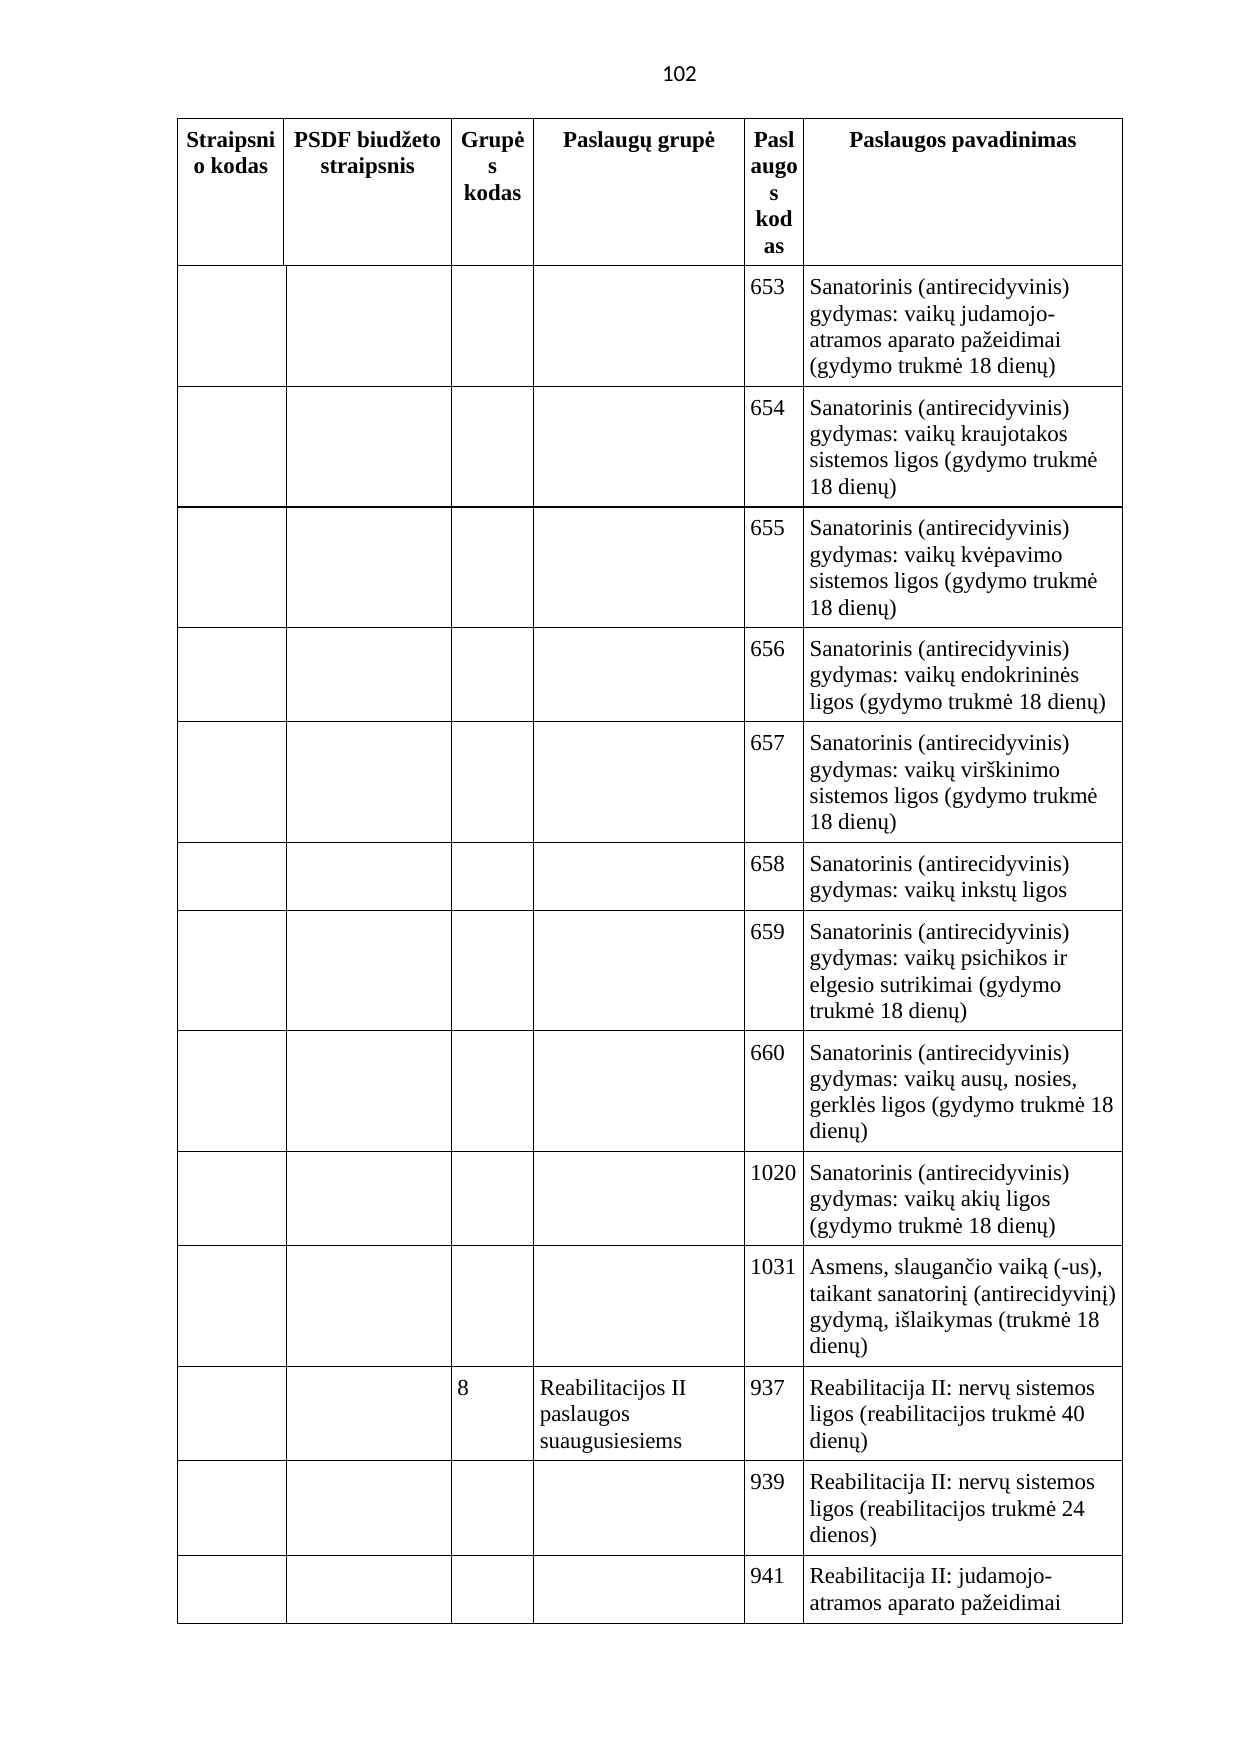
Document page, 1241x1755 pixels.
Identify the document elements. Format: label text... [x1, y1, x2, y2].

table_cell Asmens, slaugančio vaiką (-us), taikant sanatorinį (antirecidyvinį) gydymą, išlaikymas (trukmė 18 dienų) [804, 1246, 1122, 1366]
table_cell 941 [745, 1556, 803, 1622]
table_cell Reabilitacijos II paslaugos suaugusiesiems [534, 1367, 744, 1460]
table_cell [452, 1152, 533, 1245]
table_cell [452, 911, 533, 1030]
table_cell [287, 1367, 451, 1460]
table_cell [534, 911, 744, 1030]
table_cell 939 [745, 1461, 803, 1554]
table_cell 659 [745, 911, 803, 1030]
table_cell [178, 266, 286, 386]
table_cell Sanatorinis (antirecidyvinis) gydymas: vaikų ausų, nosies, gerklės ligos (gydymo trukmė 18 dienų) [804, 1031, 1122, 1151]
table_cell [534, 266, 744, 386]
table_cell [452, 266, 533, 386]
table_cell [178, 843, 286, 910]
table_cell [178, 722, 286, 842]
table_cell [534, 1246, 744, 1366]
table_cell Sanatorinis (antirecidyvinis) gydymas: vaikų akių ligos (gydymo trukmė 18 dienų) [804, 1152, 1122, 1245]
table_cell 653 [745, 266, 803, 386]
table_cell [178, 1556, 286, 1622]
table_cell 658 [745, 843, 803, 910]
table_cell [452, 1246, 533, 1366]
table_cell [287, 387, 451, 506]
table_cell [178, 628, 286, 721]
table_cell [287, 843, 451, 910]
table_header Paslaugos kodas [745, 119, 803, 265]
table_cell [534, 628, 744, 721]
table_cell [452, 1556, 533, 1622]
table_cell [178, 1152, 286, 1245]
table_cell [178, 1031, 286, 1151]
table_cell [534, 1556, 744, 1622]
table_cell [287, 1556, 451, 1622]
table_header Paslaugos pavadinimas [804, 119, 1122, 265]
table_header Paslaugų grupė [534, 119, 744, 265]
table_cell Reabilitacija II: nervų sistemos ligos (reabilitacijos trukmė 24 dienos) [804, 1461, 1122, 1554]
table_cell [534, 843, 744, 910]
table_cell [287, 266, 451, 386]
table_cell [287, 508, 451, 627]
table_cell [534, 508, 744, 627]
table_cell [534, 1152, 744, 1245]
table_cell 657 [745, 722, 803, 842]
table_cell [452, 722, 533, 842]
table_cell [178, 1367, 286, 1460]
table_cell [452, 1031, 533, 1151]
table_cell [178, 508, 286, 627]
table_cell Sanatorinis (antirecidyvinis) gydymas: vaikų kvėpavimo sistemos ligos (gydymo trukmė 18 dienų) [804, 508, 1122, 627]
table_cell [534, 722, 744, 842]
table_header Straipsnio kodas [178, 119, 283, 265]
table_cell Reabilitacija II: nervų sistemos ligos (reabilitacijos trukmė 40 dienų) [804, 1367, 1122, 1460]
table_cell Sanatorinis (antirecidyvinis) gydymas: vaikų endokrininės ligos (gydymo trukmė 18 dienų) [804, 628, 1122, 721]
table_cell [287, 911, 451, 1030]
table_cell [534, 1461, 744, 1554]
table_cell [452, 843, 533, 910]
table_cell [452, 628, 533, 721]
table_cell Sanatorinis (antirecidyvinis) gydymas: vaikų inkstų ligos [804, 843, 1122, 910]
table_cell 655 [745, 508, 803, 627]
table_cell [452, 387, 533, 506]
table_cell [287, 1246, 451, 1366]
table_cell [287, 1031, 451, 1151]
table_cell [178, 1246, 286, 1366]
table_cell [178, 1461, 286, 1554]
table_cell [534, 387, 744, 506]
table_cell 656 [745, 628, 803, 721]
table_cell 1031 [745, 1246, 803, 1366]
table_cell 8 [452, 1367, 533, 1460]
table_cell [287, 722, 451, 842]
table_cell 660 [745, 1031, 803, 1151]
table_cell Sanatorinis (antirecidyvinis) gydymas: vaikų kraujotakos sistemos ligos (gydymo trukmė 18 dienų) [804, 387, 1122, 506]
table_cell Reabilitacija II: judamojo-atramos aparato pažeidimai [804, 1556, 1122, 1622]
table_cell Sanatorinis (antirecidyvinis) gydymas: vaikų virškinimo sistemos ligos (gydymo trukmė 18 dienų) [804, 722, 1122, 842]
table_cell Sanatorinis (antirecidyvinis) gydymas: vaikų psichikos ir elgesio sutrikimai (gydymo trukmė 18 dienų) [804, 911, 1122, 1030]
table_cell 654 [745, 387, 803, 506]
table_cell 937 [745, 1367, 803, 1460]
table_cell [452, 1461, 533, 1554]
table_cell [178, 911, 286, 1030]
table_header Grupės kodas [452, 119, 533, 265]
table_cell [534, 1031, 744, 1151]
table_cell [287, 1461, 451, 1554]
table_cell [178, 387, 286, 506]
table_cell [287, 1152, 451, 1245]
table_cell [452, 508, 533, 627]
table_cell Sanatorinis (antirecidyvinis) gydymas: vaikų judamojo-atramos aparato pažeidimai (gydymo trukmė 18 dienų) [804, 266, 1122, 386]
table_header PSDF biudžeto straipsnis [284, 119, 451, 265]
table_cell 1020 [745, 1152, 803, 1245]
table_cell [287, 628, 451, 721]
